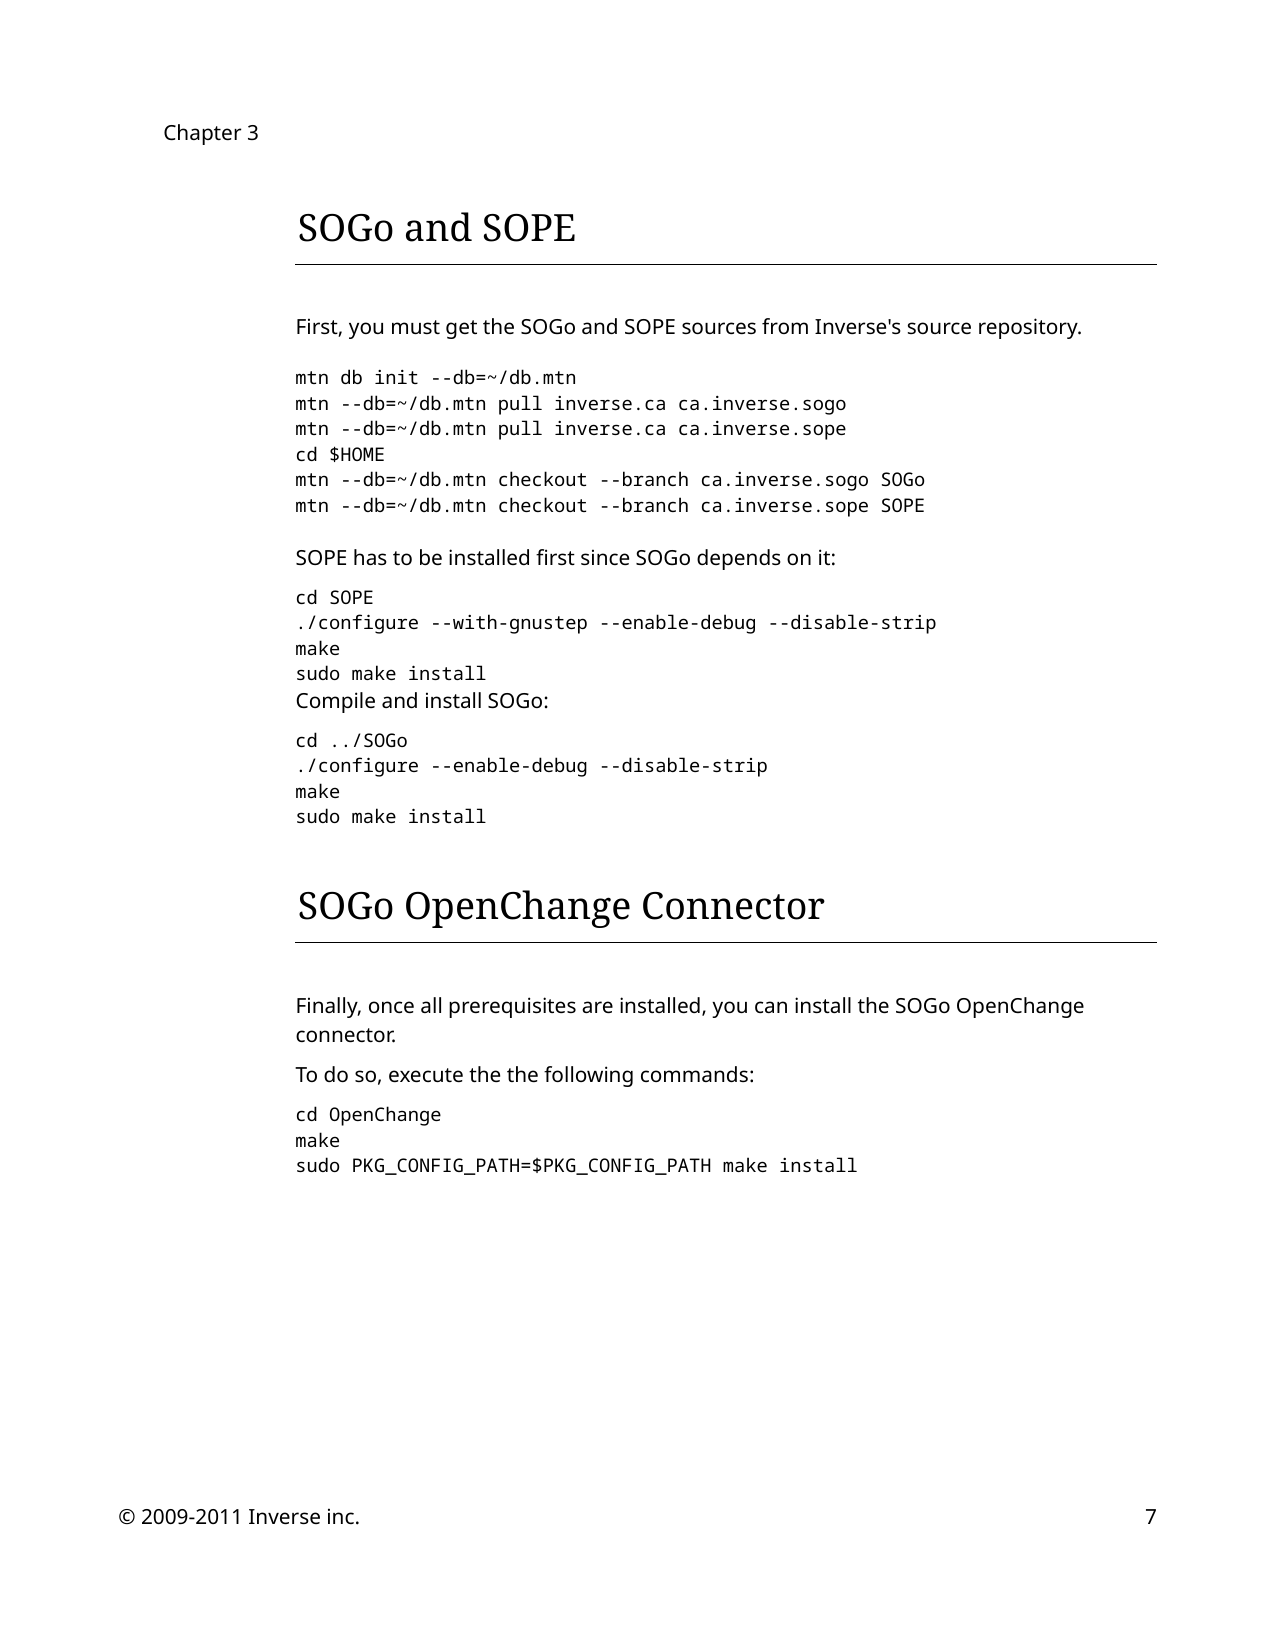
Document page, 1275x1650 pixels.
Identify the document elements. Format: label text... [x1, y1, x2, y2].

text Finally, once all prerequisites are installed, you can install the SOGo OpenChange connector. [295, 991, 1157, 1048]
text make [295, 778, 1157, 804]
text cd SOPE [295, 584, 1157, 610]
text cd $HOME [295, 441, 1157, 467]
subtitle SOGo and SOPE [295, 201, 1157, 264]
text sudo make install [295, 804, 1157, 829]
subtitle SOGo OpenChange Connector [295, 879, 1157, 942]
text mtn --db=~/db.mtn checkout --branch ca.inverse.sogo SOGo [295, 467, 1157, 492]
text sudo make install [295, 661, 1157, 686]
text mtn --db=~/db.mtn pull inverse.ca ca.inverse.sogo [295, 390, 1157, 416]
text cd ../SOGo [295, 727, 1157, 753]
text ./configure --enable-debug --disable-strip [295, 753, 1157, 778]
text cd OpenChange [295, 1102, 1157, 1127]
text mtn --db=~/db.mtn checkout --branch ca.inverse.sope SOPE [295, 492, 1157, 518]
text Compile and install SOGo: [295, 686, 1157, 715]
text To do so, execute the the following commands: [295, 1061, 1157, 1089]
text First, you must get the SOGo and SOPE sources from Inverse's source repository. [295, 312, 1157, 341]
text mtn db init --db=~/db.mtn [295, 364, 1157, 390]
text ./configure --with-gnustep --enable-debug --disable-strip [295, 610, 1157, 635]
text mtn --db=~/db.mtn pull inverse.ca ca.inverse.sope [295, 416, 1157, 441]
text make [295, 1127, 1157, 1153]
text make [295, 635, 1157, 661]
text SOPE has to be installed first since SOGo depends on it: [295, 543, 1157, 572]
text sudo PKG_CONFIG_PATH=$PKG_CONFIG_PATH make install [295, 1153, 1157, 1178]
